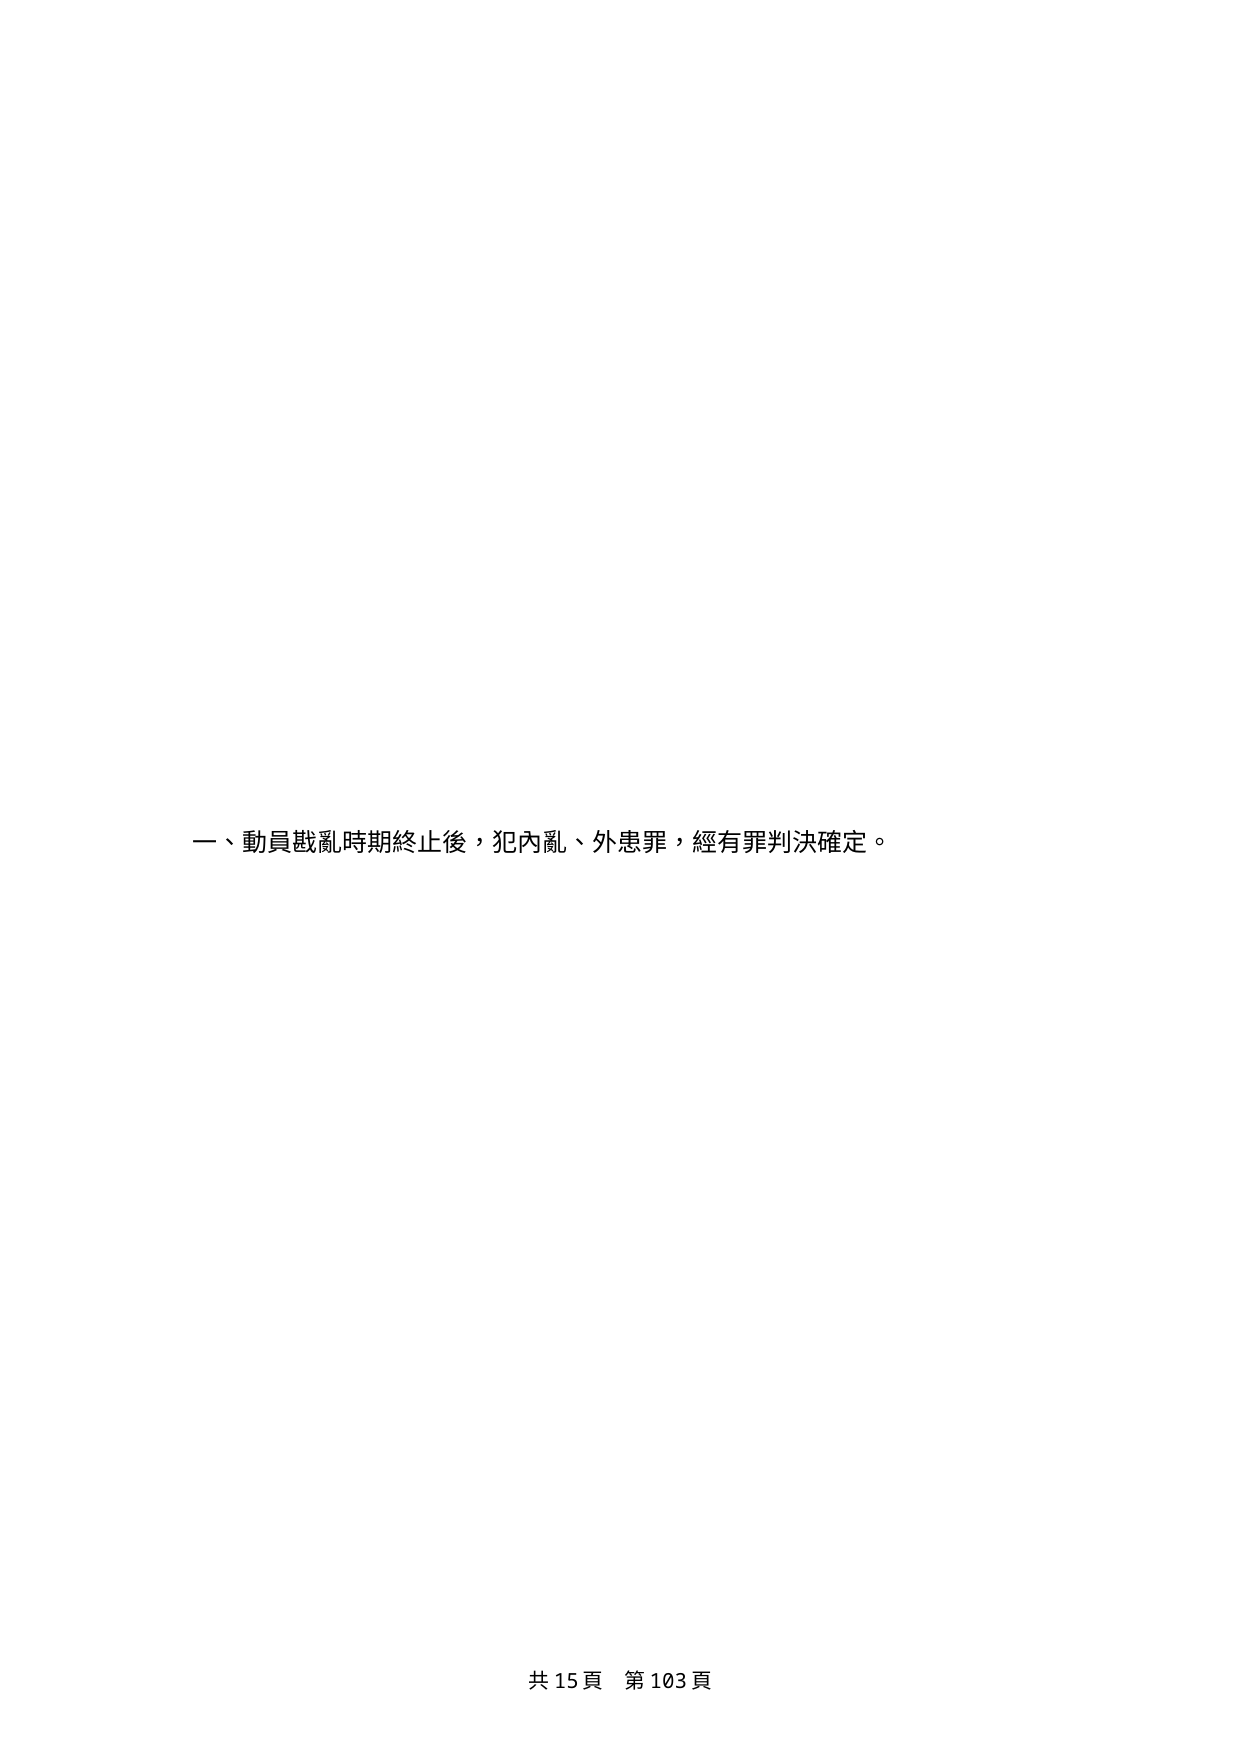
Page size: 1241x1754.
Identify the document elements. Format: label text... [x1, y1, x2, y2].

text 一、動員戡亂時期終止後，犯內亂、外患罪，經有罪判決確定。 [192, 799, 1122, 862]
